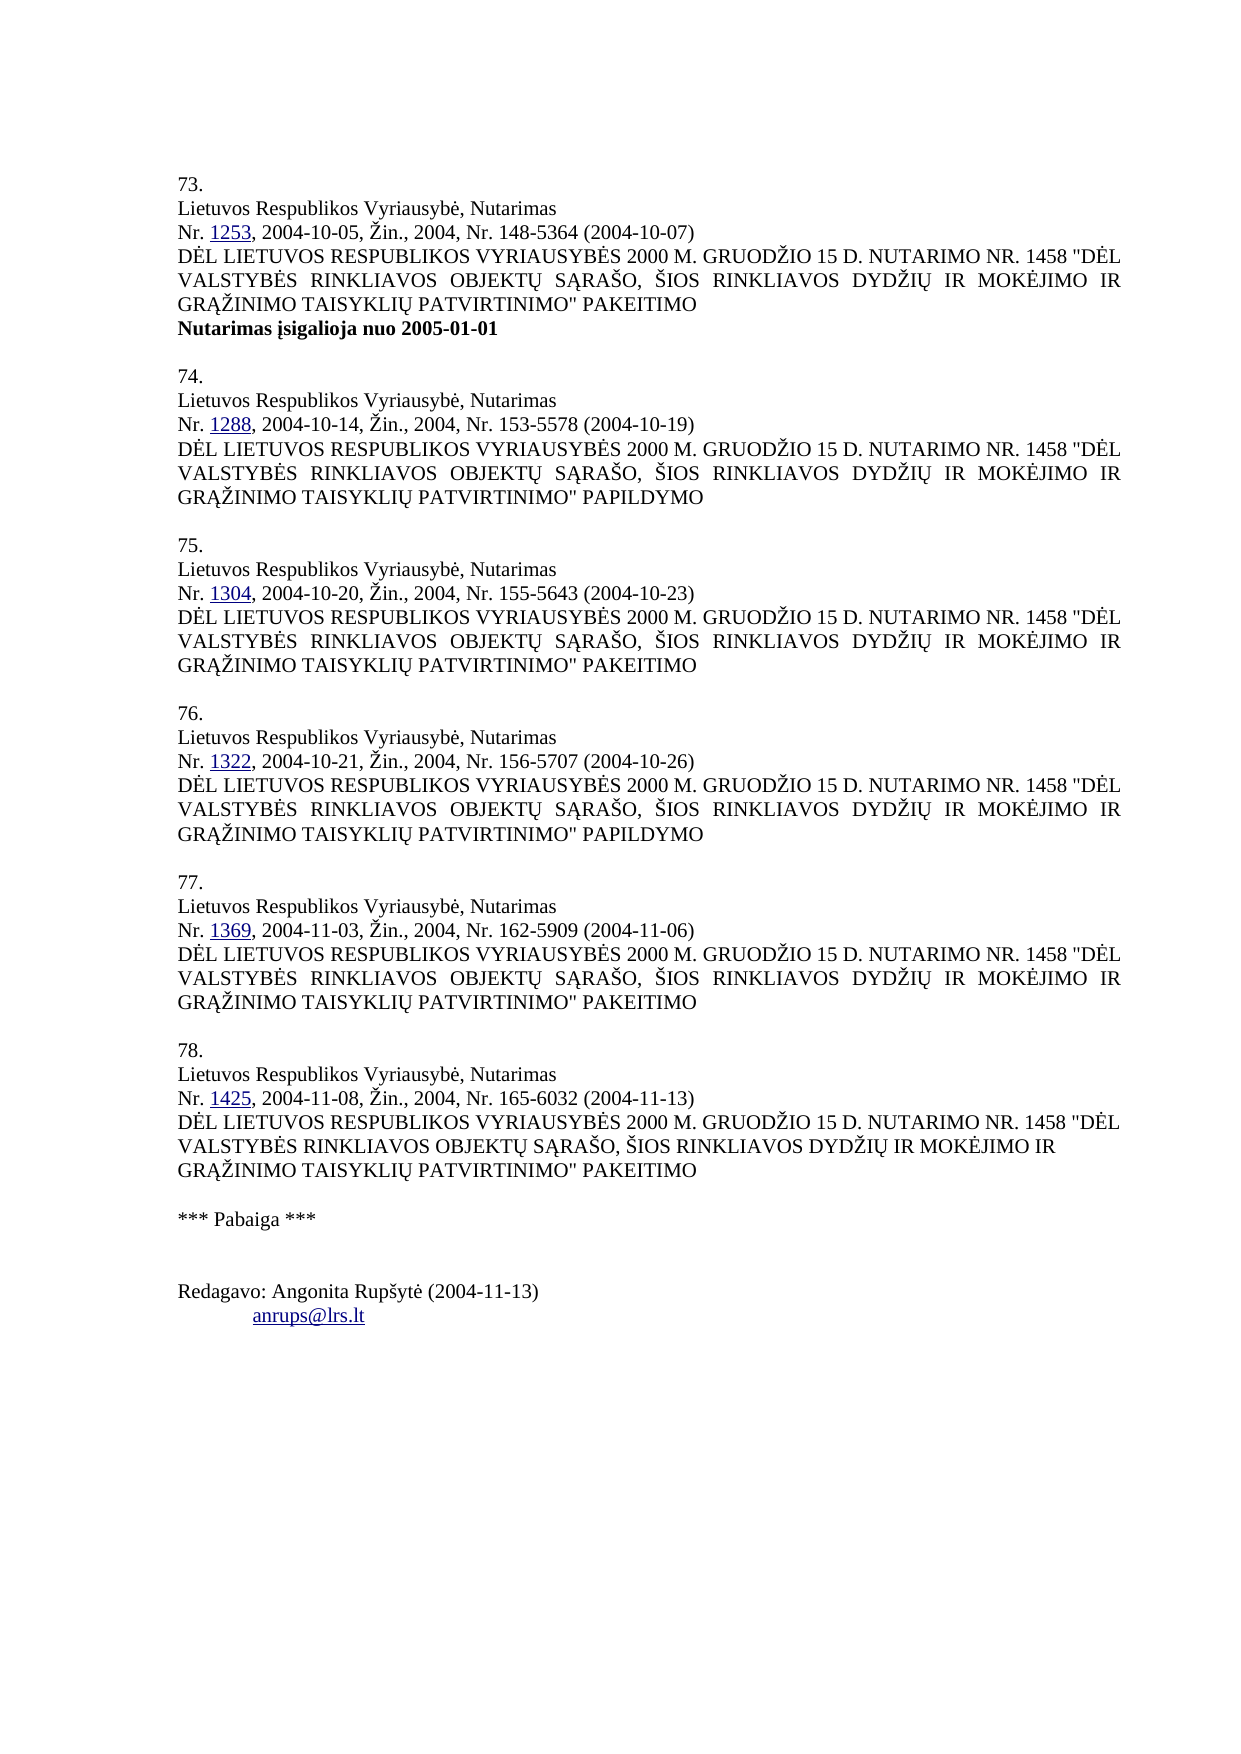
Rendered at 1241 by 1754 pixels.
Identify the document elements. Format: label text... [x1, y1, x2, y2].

text Nr. 1425, 2004-11-08, Žin., 2004, Nr. 165-6032 (2004-11-13) [177, 1086, 1122, 1110]
text Lietuvos Respublikos Vyriausybė, Nutarimas [177, 725, 1122, 749]
text DĖL LIETUVOS RESPUBLIKOS VYRIAUSYBĖS 2000 M. GRUODŽIO 15 D. NUTARIMO NR. 1458 "DĖL VALSTYBĖS RINKLIAVOS OBJEKTŲ SĄRAŠO, ŠIOS RINKLIAVOS DYDŽIŲ IR MOKĖJIMO IR GRĄŽINIMO TAISYKLIŲ PATVIRTINIMO" PAKEITIMO [177, 942, 1122, 1014]
text Redagavo: Angonita Rupšytė (2004-11-13) [177, 1279, 1122, 1303]
text *** Pabaiga *** [177, 1206, 1122, 1231]
text 73. [177, 172, 1122, 196]
text Lietuvos Respublikos Vyriausybė, Nutarimas [177, 894, 1122, 918]
text Nr. 1369, 2004-11-03, Žin., 2004, Nr. 162-5909 (2004-11-06) [177, 918, 1122, 942]
text 78. [177, 1038, 1122, 1062]
text 75. [177, 533, 1122, 557]
text Lietuvos Respublikos Vyriausybė, Nutarimas [177, 196, 1122, 220]
text 76. [177, 701, 1122, 725]
text Nr. 1288, 2004-10-14, Žin., 2004, Nr. 153-5578 (2004-10-19) [177, 412, 1122, 436]
text DĖL LIETUVOS RESPUBLIKOS VYRIAUSYBĖS 2000 M. GRUODŽIO 15 D. NUTARIMO NR. 1458 "DĖL VALSTYBĖS RINKLIAVOS OBJEKTŲ SĄRAŠO, ŠIOS RINKLIAVOS DYDŽIŲ IR MOKĖJIMO IR GRĄŽINIMO TAISYKLIŲ PATVIRTINIMO" PAPILDYMO [177, 773, 1122, 846]
text DĖL LIETUVOS RESPUBLIKOS VYRIAUSYBĖS 2000 M. GRUODŽIO 15 D. NUTARIMO NR. 1458 "DĖL VALSTYBĖS RINKLIAVOS OBJEKTŲ SĄRAŠO, ŠIOS RINKLIAVOS DYDŽIŲ IR MOKĖJIMO IR GRĄŽINIMO TAISYKLIŲ PATVIRTINIMO" PAKEITIMO [177, 605, 1122, 677]
text Nr. 1304, 2004-10-20, Žin., 2004, Nr. 155-5643 (2004-10-23) [177, 581, 1122, 605]
text 74. [177, 364, 1122, 388]
text Lietuvos Respublikos Vyriausybė, Nutarimas [177, 388, 1122, 412]
text Lietuvos Respublikos Vyriausybė, Nutarimas [177, 1062, 1122, 1086]
text DĖL LIETUVOS RESPUBLIKOS VYRIAUSYBĖS 2000 M. GRUODŽIO 15 D. NUTARIMO NR. 1458 "DĖL VALSTYBĖS RINKLIAVOS OBJEKTŲ SĄRAŠO, ŠIOS RINKLIAVOS DYDŽIŲ IR MOKĖJIMO IR GRĄŽINIMO TAISYKLIŲ PATVIRTINIMO" PAPILDYMO [177, 436, 1122, 509]
text Nr. 1322, 2004-10-21, Žin., 2004, Nr. 156-5707 (2004-10-26) [177, 749, 1122, 773]
text DĖL LIETUVOS RESPUBLIKOS VYRIAUSYBĖS 2000 M. GRUODŽIO 15 D. NUTARIMO NR. 1458 "DĖL VALSTYBĖS RINKLIAVOS OBJEKTŲ SĄRAŠO, ŠIOS RINKLIAVOS DYDŽIŲ IR MOKĖJIMO IR GRĄŽINIMO TAISYKLIŲ PATVIRTINIMO" PAKEITIMO [177, 244, 1122, 316]
text DĖL LIETUVOS RESPUBLIKOS VYRIAUSYBĖS 2000 M. GRUODŽIO 15 D. NUTARIMO NR. 1458 "DĖL VALSTYBĖS RINKLIAVOS OBJEKTŲ SĄRAŠO, ŠIOS RINKLIAVOS DYDŽIŲ IR MOKĖJIMO IR GRĄŽINIMO TAISYKLIŲ PATVIRTINIMO" PAKEITIMO [177, 1110, 1122, 1182]
text Nr. 1253, 2004-10-05, Žin., 2004, Nr. 148-5364 (2004-10-07) [177, 220, 1122, 244]
text Lietuvos Respublikos Vyriausybė, Nutarimas [177, 557, 1122, 581]
text Nutarimas įsigalioja nuo 2005-01-01 [177, 316, 1122, 340]
text anrups@lrs.lt [177, 1303, 1122, 1327]
text 77. [177, 869, 1122, 894]
